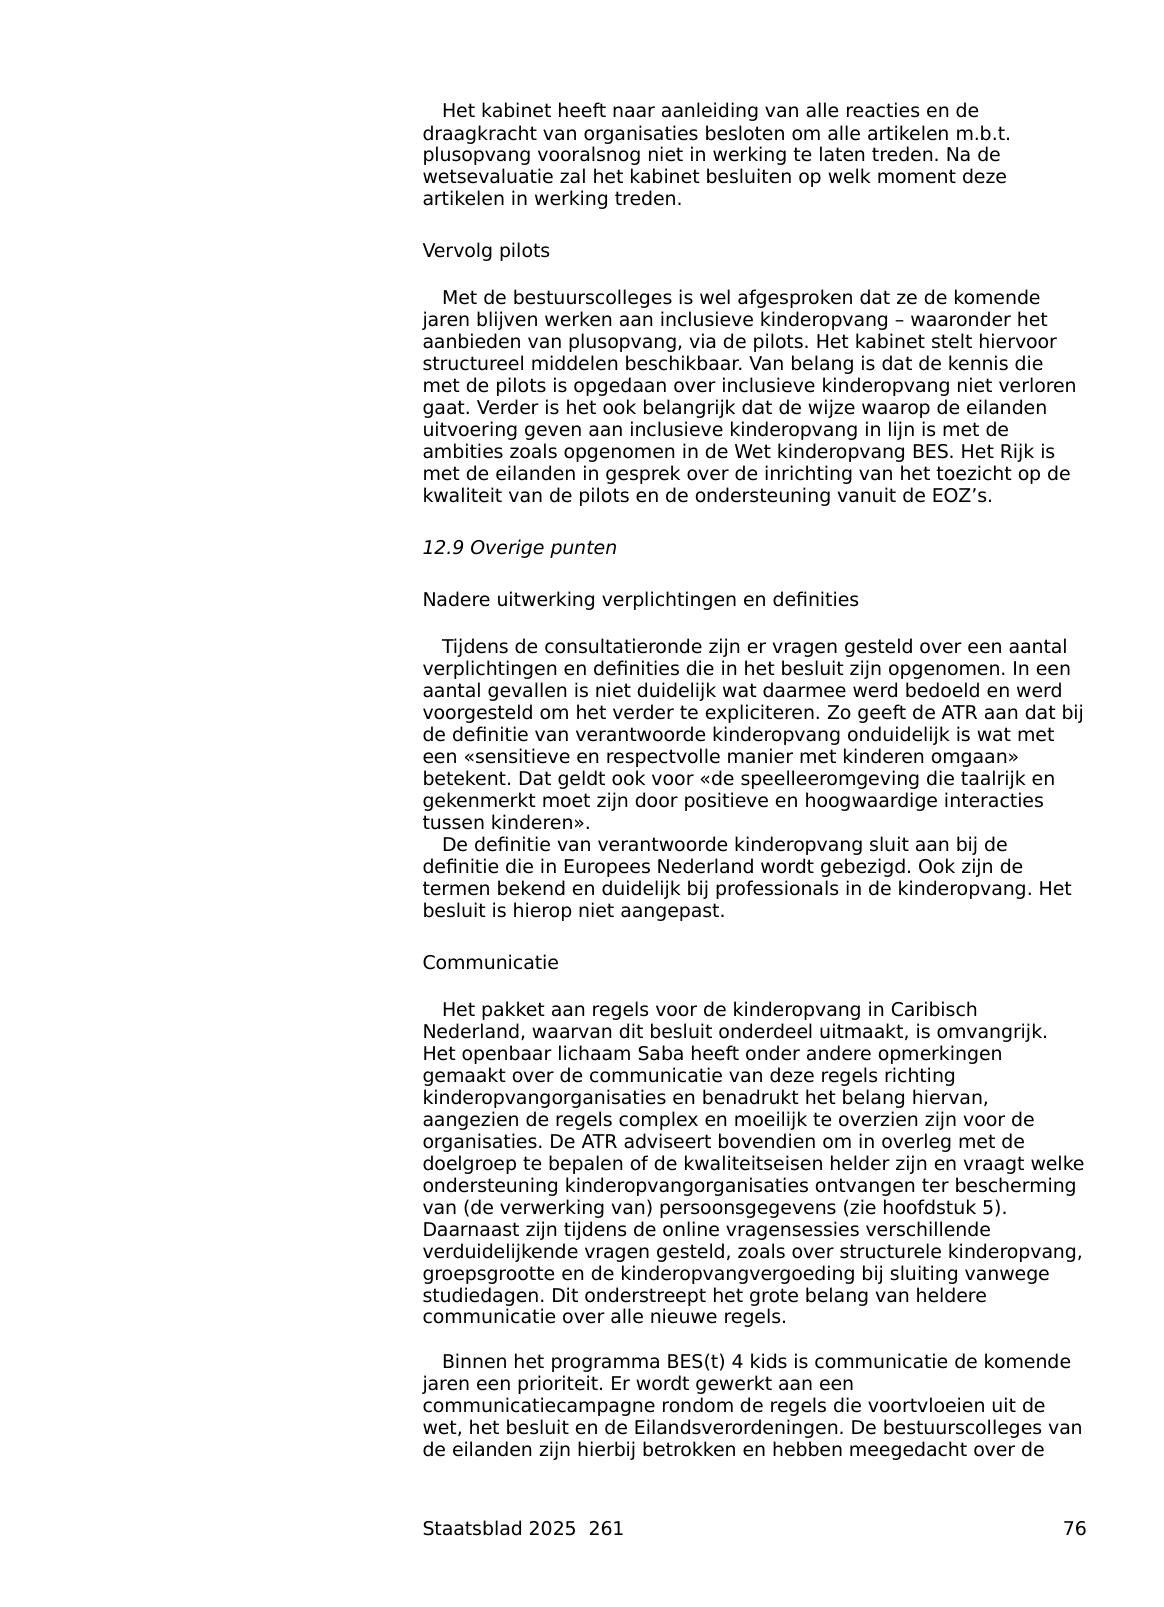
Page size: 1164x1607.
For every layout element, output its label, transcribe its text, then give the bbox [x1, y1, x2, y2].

text Binnen het programma BES(t) 4 kids is communicatie de komende jaren een prioriteit. Er wordt gewerkt aan een communicatiecampagne rondom de regels die voortvloeien uit de wet, het besluit en de Eilandsverordeningen. De bestuurscolleges van de eilanden zijn hierbij betrokken en hebben meegedacht over de [422, 1351, 1087, 1461]
text Het kabinet heeft naar aanleiding van alle reacties en de draagkracht van organisaties besloten om alle artikelen m.b.t. plusopvang vooralsnog niet in werking te laten treden. Na de wetsevaluatie zal het kabinet besluiten op welk moment deze artikelen in werking treden. [422, 100, 1087, 210]
text De definitie van verantwoorde kinderopvang sluit aan bij de definitie die in Europees Nederland wordt gebezigd. Ook zijn de termen bekend en duidelijk bij professionals in de kinderopvang. Het besluit is hierop niet aangepast. [422, 834, 1087, 922]
text Met de bestuurscolleges is wel afgesproken dat ze de komende jaren blijven werken aan inclusieve kinderopvang – waaronder het aanbieden van plusopvang, via de pilots. Het kabinet stelt hiervoor structureel middelen beschikbaar. Van belang is dat de kennis die met de pilots is opgedaan over inclusieve kinderopvang niet verloren gaat. Verder is het ook belangrijk dat de wijze waarop de eilanden uitvoering geven aan inclusieve kinderopvang in lijn is met de ambities zoals opgenomen in de Wet kinderopvang BES. Het Rijk is met de eilanden in gesprek over de inrichting van het toezicht op de kwaliteit van de pilots en de ondersteuning vanuit de EOZ’s. [422, 287, 1087, 507]
subtitle Communicatie [422, 952, 1087, 974]
text Tijdens de consultatieronde zijn er vragen gesteld over een aantal verplichtingen en definities die in het besluit zijn opgenomen. In een aantal gevallen is niet duidelijk wat daarmee werd bedoeld en werd voorgesteld om het verder te expliciteren. Zo geeft de ATR aan dat bij de definitie van verantwoorde kinderopvang onduidelijk is wat met een «sensitieve en respectvolle manier met kinderen omgaan» betekent. Dat geldt ook voor «de speelleeromgeving die taalrijk en gekenmerkt moet zijn door positieve en hoogwaardige interacties tussen kinderen». [422, 636, 1087, 834]
subtitle 12.9 Overige punten [422, 537, 1087, 559]
text Het pakket aan regels voor de kinderopvang in Caribisch Nederland, waarvan dit besluit onderdeel uitmaakt, is omvangrijk. Het openbaar lichaam Saba heeft onder andere opmerkingen gemaakt over de communicatie van deze regels richting kinderopvangorganisaties en benadrukt het belang hiervan, aangezien de regels complex en moeilijk te overzien zijn voor de organisaties. De ATR adviseert bovendien om in overleg met de doelgroep te bepalen of de kwaliteitseisen helder zijn en vraagt welke ondersteuning kinderopvangorganisaties ontvangen ter bescherming van (de verwerking van) persoonsgegevens (zie hoofdstuk 5). Daarnaast zijn tijdens de online vragensessies verschillende verduidelijkende vragen gesteld, zoals over structurele kinderopvang, groepsgrootte en de kinderopvangvergoeding bij sluiting vanwege studiedagen. Dit onderstreept het grote belang van heldere communicatie over alle nieuwe regels. [422, 999, 1087, 1328]
subtitle Vervolg pilots [422, 240, 1087, 262]
subtitle Nadere uitwerking verplichtingen en definities [422, 589, 1087, 611]
